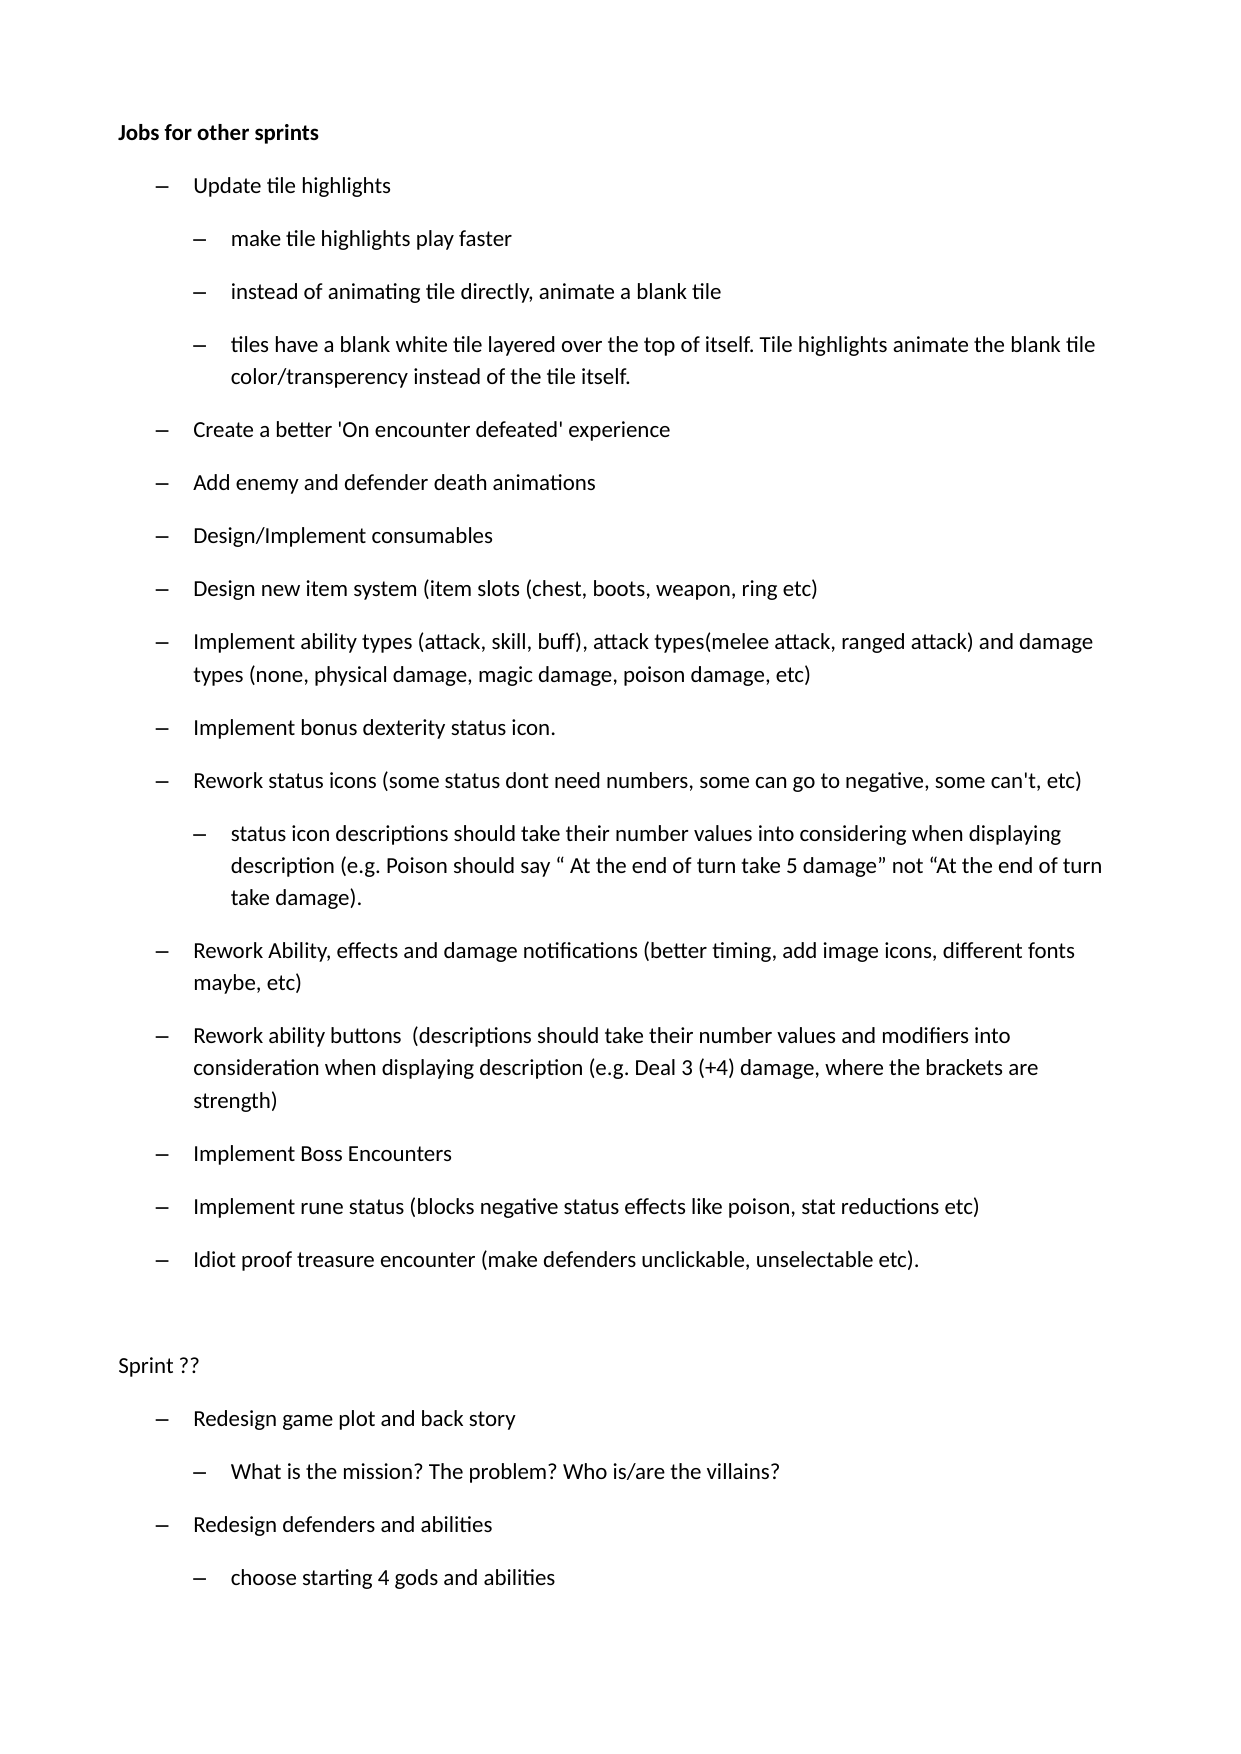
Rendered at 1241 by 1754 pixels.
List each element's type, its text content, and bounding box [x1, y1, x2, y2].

list Design new item system (item slots (chest, boots, weapon, ring etc) [156, 574, 1122, 602]
list Update tile highlights [156, 171, 1122, 199]
list Idiot proof treasure encounter (make defenders unclickable, unselectable etc). [156, 1245, 1122, 1273]
list Rework Ability, effects and damage notifications (better timing, add image icons, different fonts maybe, etc) [156, 936, 1122, 996]
text Jobs for other sprints [118, 118, 1122, 146]
list tiles have a blank white tile layered over the top of itself. Tile highlights animate the blank tile color/transperency instead of the tile itself. [193, 330, 1122, 390]
list make tile highlights play faster [193, 224, 1122, 252]
list choose starting 4 gods and abilities [193, 1563, 1122, 1591]
list Implement ability types (attack, skill, buff), attack types(melee attack, ranged attack) and damage types (none, physical damage, magic damage, poison damage, etc) [156, 627, 1122, 688]
list Implement rune status (blocks negative status effects like poison, stat reductions etc) [156, 1192, 1122, 1220]
list Add enemy and defender death animations [156, 468, 1122, 496]
list Implement Boss Encounters [156, 1139, 1122, 1167]
list status icon descriptions should take their number values into considering when displaying description (e.g. Poison should say “ At the end of turn take 5 damage” not “At the end of turn take damage). [193, 819, 1122, 911]
text Sprint ?? [118, 1351, 1122, 1379]
list instead of animating tile directly, animate a blank tile [193, 277, 1122, 305]
list Redesign defenders and abilities [156, 1510, 1122, 1538]
list Create a better 'On encounter defeated' experience [156, 415, 1122, 443]
list Design/Implement consumables [156, 521, 1122, 549]
list Redesign game plot and back story [156, 1404, 1122, 1432]
list What is the mission? The problem? Who is/are the villains? [193, 1457, 1122, 1485]
list Rework ability buttons (descriptions should take their number values and modifiers into consideration when displaying description (e.g. Deal 3 (+4) damage, where the brackets are strength) [156, 1021, 1122, 1114]
list Implement bonus dexterity status icon. [156, 713, 1122, 741]
list Rework status icons (some status dont need numbers, some can go to negative, some can't, etc) [156, 766, 1122, 794]
